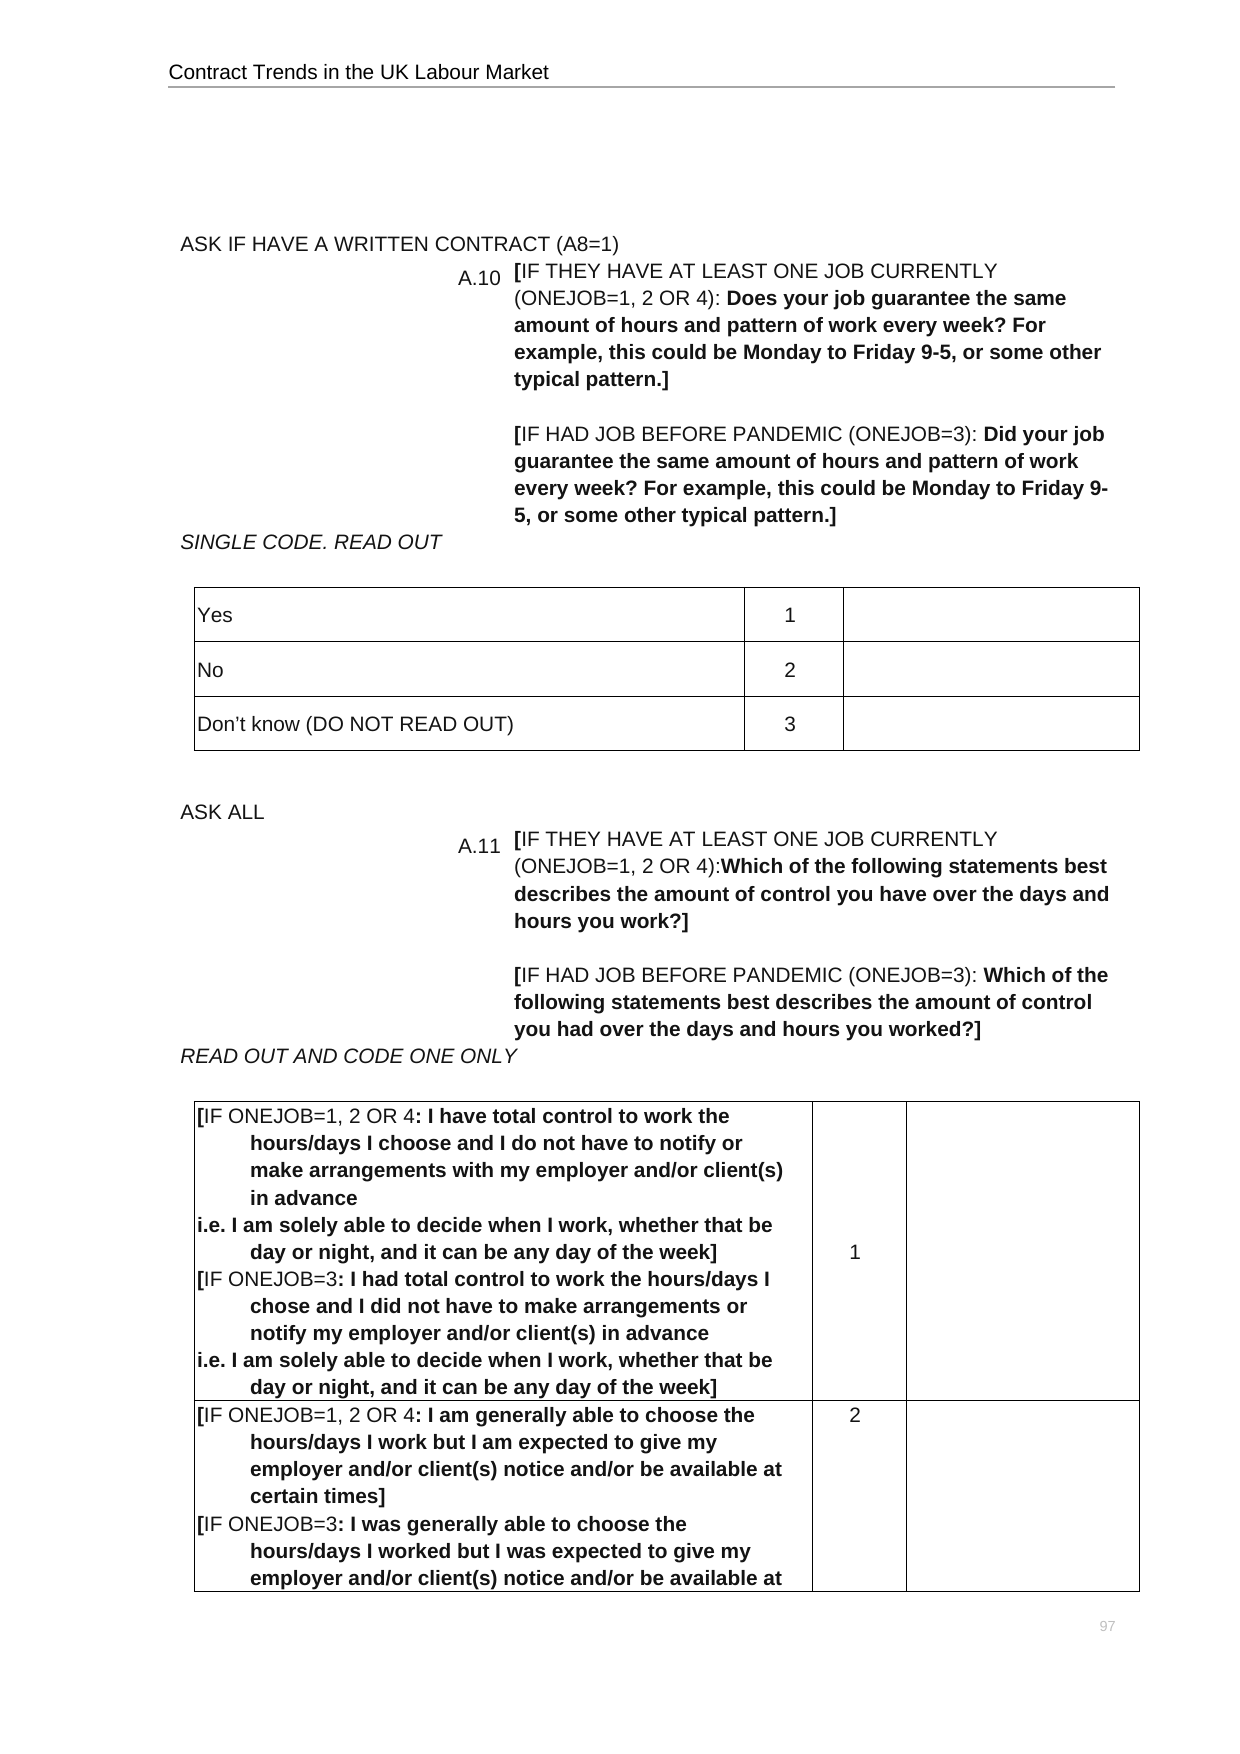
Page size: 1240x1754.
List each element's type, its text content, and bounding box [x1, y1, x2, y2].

table_cell No [195, 642, 744, 696]
list [IF THEY HAVE AT LEAST ONE JOB CURRENTLY (ONEJOB=1, 2 OR 4):Which of the following statements best describes the amount of control you have over the days and hours you work?] [IF HAD JOB BEFORE PANDEMIC (ONEJOB=3): Which of the following statements best describes the amount of control you had over the days and hours you worked?] [458, 832, 1115, 1049]
table_cell 2 [813, 1401, 906, 1591]
table_cell [907, 1401, 1139, 1591]
list [IF THEY HAVE AT LEAST ONE JOB CURRENTLY (ONEJOB=1, 2 OR 4): Does your job guarantee the same amount of hours and pattern of work every week? For example, this could be Monday to Friday 9-5, or some other typical pattern.] [IF HAD JOB BEFORE PANDEMIC (ONEJOB=3): Did your job guarantee the same amount of hours and pattern of work every week? For example, this could be Monday to Friday 9-5, or some other typical pattern.] [458, 264, 1115, 535]
subtitle read out and code one only [180, 1049, 1115, 1076]
table_cell Don’t know (DO NOT READ OUT) [195, 697, 744, 750]
table_cell [844, 697, 1139, 750]
subtitle single code. read out [180, 535, 1115, 562]
table_cell [844, 642, 1139, 696]
table_header [844, 588, 1139, 641]
subtitle ask all [180, 805, 1115, 832]
table_header [IF ONEJOB=1, 2 OR 4: I have total control to work the hours/days I choose and I do not have to notify or make arrangements with my employer and/or client(s) in advance i.e. I am solely able to decide when I work, whether that be day or night, and it can be any day of the week] [IF ONEJOB=3: I had total control to work the hours/days I chose and I did not have to make arrangements or notify my employer and/or client(s) in advance i.e. I am solely able to decide when I work, whether that be day or night, and it can be any day of the week] [195, 1102, 812, 1400]
table_header Yes [195, 588, 744, 641]
table_cell 2 [745, 642, 843, 696]
table_header [907, 1102, 1139, 1400]
table_cell 3 [745, 697, 843, 750]
table_header 1 [745, 588, 843, 641]
table_header 1 [813, 1102, 906, 1400]
subtitle ask if have a written contract (A8=1) [180, 237, 1115, 264]
table_cell [IF ONEJOB=1, 2 OR 4: I am generally able to choose the hours/days I work but I am expected to give my employer and/or client(s) notice and/or be available at certain times] [IF ONEJOB=3: I was generally able to choose the hours/days I worked but I was expected to give my employer and/or client(s) notice and/or be available at [195, 1401, 812, 1591]
